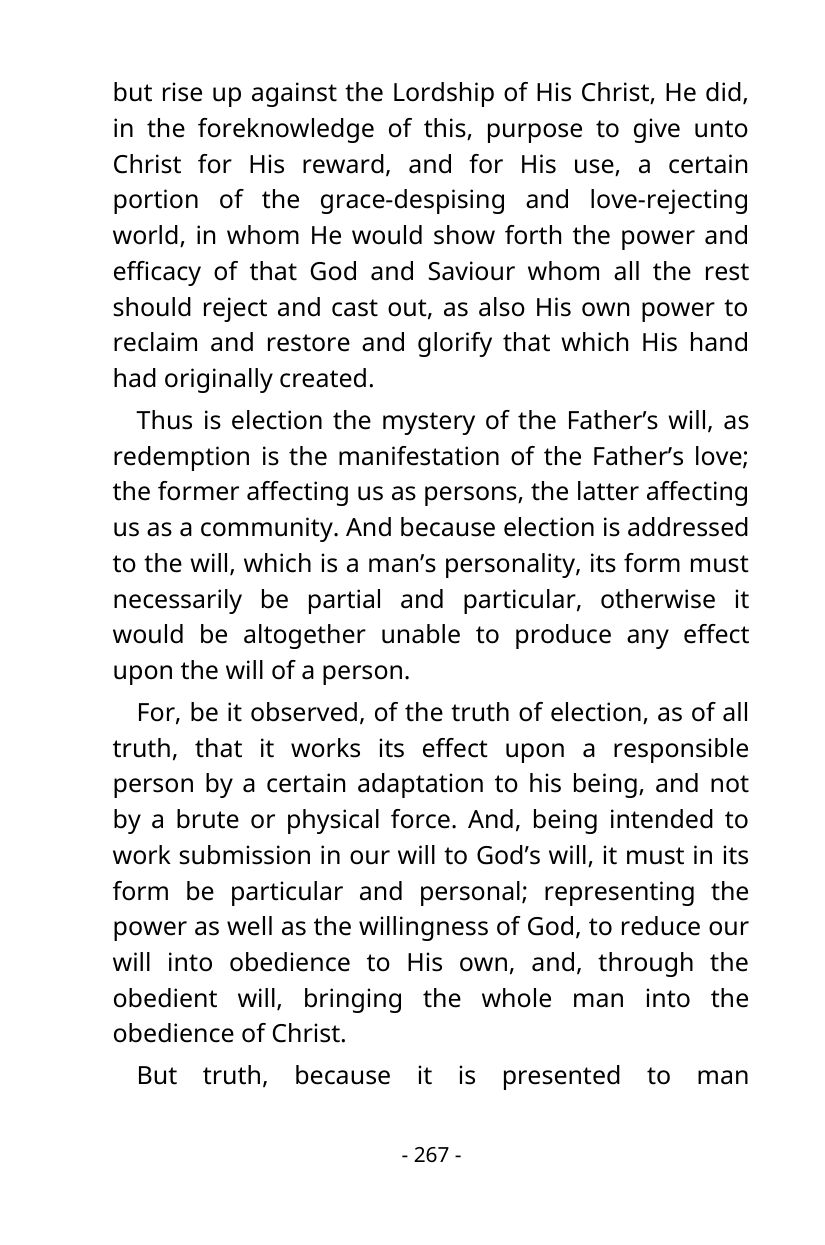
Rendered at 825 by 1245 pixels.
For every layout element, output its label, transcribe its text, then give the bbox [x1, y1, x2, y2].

text Thus is election the mystery of the Father’s will, as redemption is the manifestation of the Father’s love; the former affecting us as persons, the latter affecting us as a community. And because election is addressed to the will, which is a man’s personality, its form must necessarily be partial and particular, otherwise it would be altogether unable to produce any effect upon the will of a person. [112, 403, 750, 687]
text For, be it observed, of the truth of election, as of all truth, that it works its effect upon a responsible person by a certain adaptation to his being, and not by a brute or physical force. And, being intended to work submission in our will to God’s will, it must in its form be particular and personal; representing the power as well as the willingness of God, to reduce our will into obedience to His own, and, through the obedient will, bringing the whole man into the obedience of Christ. [112, 694, 750, 1050]
text But truth, because it is presented to man [112, 1058, 750, 1092]
text but rise up against the Lordship of His Christ, He did, in the foreknowledge of this, purpose to give unto Christ for His reward, and for His use, a certain portion of the grace-despising and love-rejecting world, in whom He would show forth the power and efficacy of that God and Saviour whom all the rest should reject and cast out, as also His own power to reclaim and restore and glorify that which His hand had originally created. [112, 75, 750, 395]
